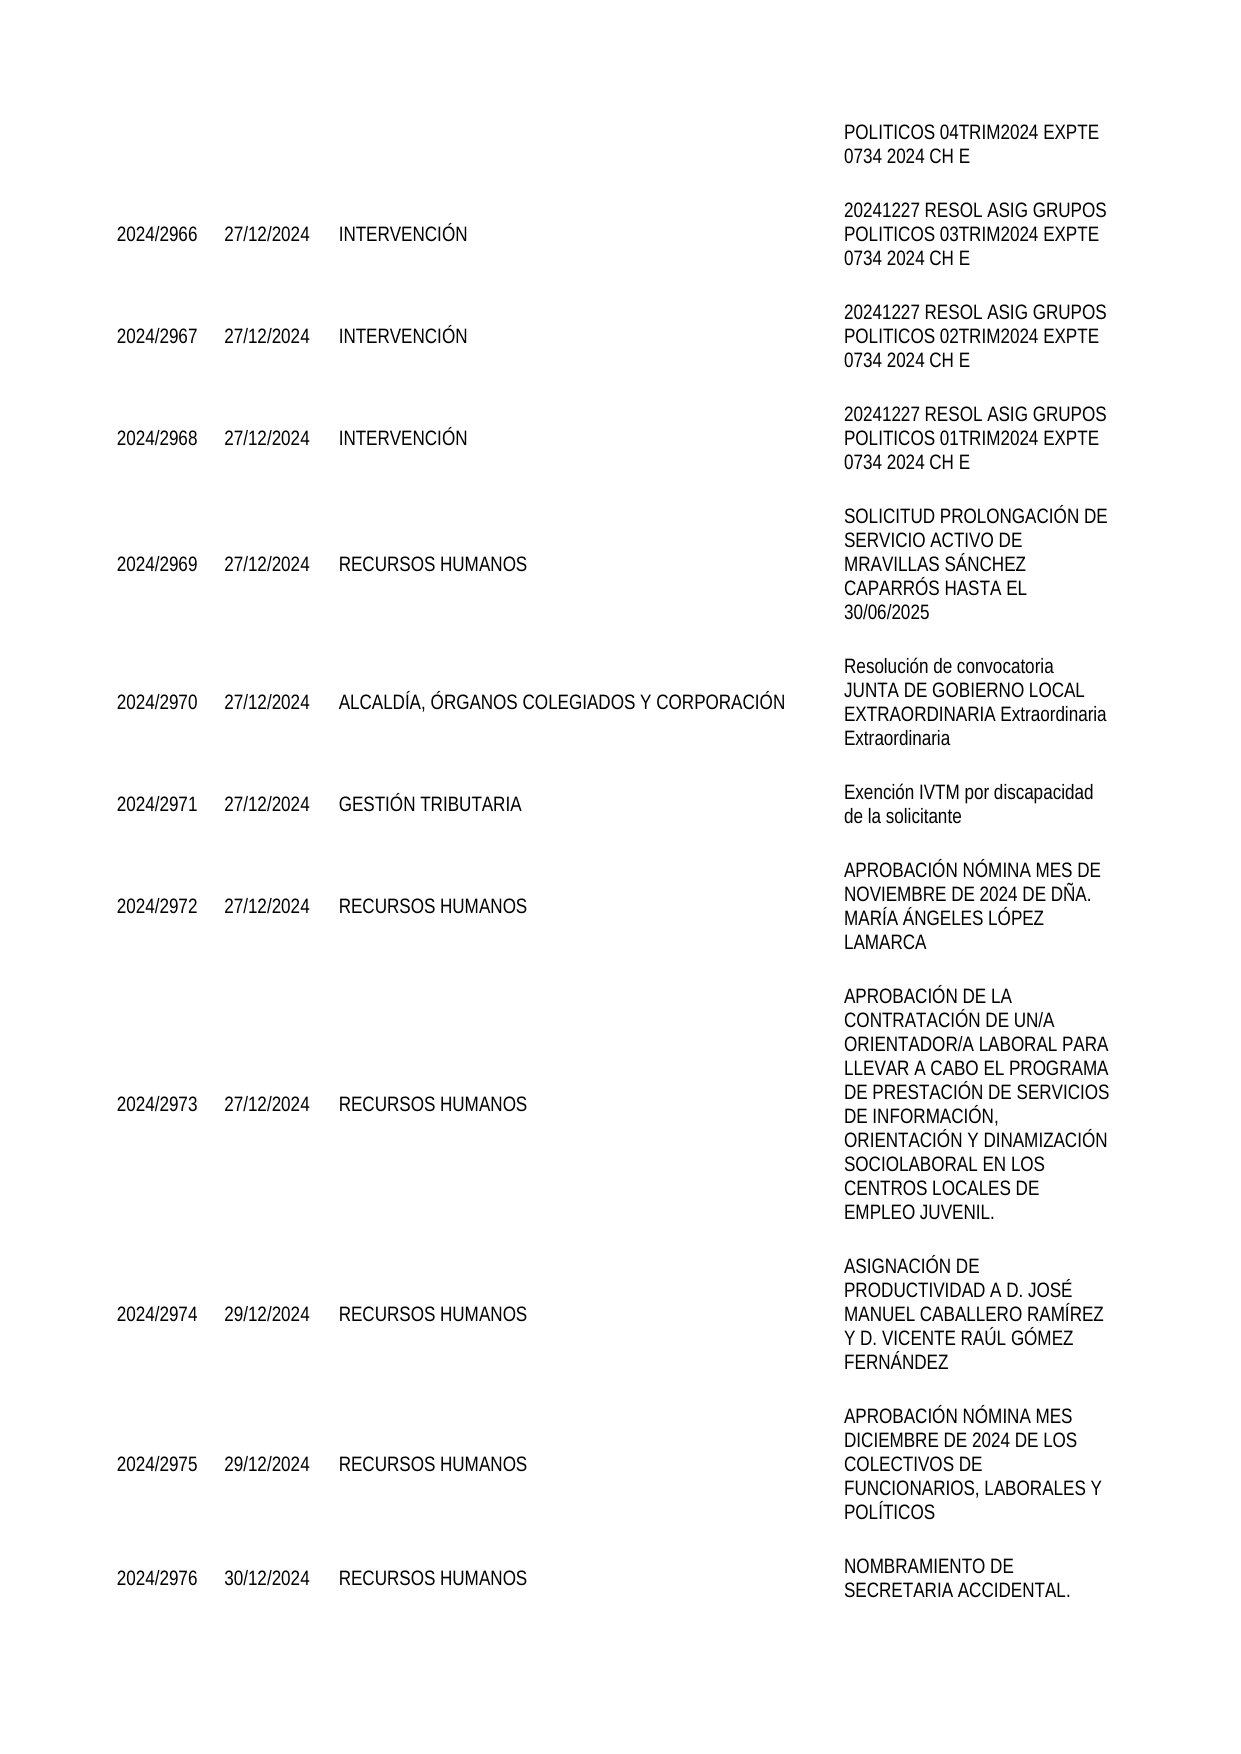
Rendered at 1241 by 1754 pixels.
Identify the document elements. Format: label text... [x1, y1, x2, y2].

table_cell [337, 830, 842, 857]
table_cell INTERVENCIÓN [337, 196, 842, 271]
table_cell [1114, 400, 1119, 475]
table_cell [115, 1525, 222, 1552]
table_cell [842, 751, 1114, 778]
table_cell 2024/2976 [115, 1553, 222, 1603]
table_cell [1114, 1553, 1119, 1603]
table_cell [223, 1225, 337, 1252]
table_cell [1114, 830, 1119, 857]
table_cell [1114, 857, 1119, 956]
table_cell 2024/2968 [115, 400, 222, 475]
table_cell RECURSOS HUMANOS [337, 1403, 842, 1525]
table_cell 27/12/2024 [223, 196, 337, 271]
table_cell RECURSOS HUMANOS [337, 857, 842, 956]
table_cell [1114, 118, 1119, 169]
table_cell [223, 1525, 337, 1552]
table_cell 30/12/2024 [223, 1553, 337, 1603]
table_cell [1114, 1525, 1119, 1552]
table_cell [223, 271, 337, 298]
table_cell 27/12/2024 [223, 503, 337, 625]
table_cell [1114, 475, 1119, 502]
table_cell [337, 271, 842, 298]
table_cell [842, 1604, 1114, 1631]
table_cell [1114, 1604, 1119, 1631]
table_cell [1114, 373, 1119, 400]
table_cell [1114, 983, 1119, 1225]
table_cell GESTIÓN TRIBUTARIA [337, 779, 842, 829]
table_cell [1114, 1403, 1119, 1525]
table_cell INTERVENCIÓN [337, 298, 842, 373]
table_cell [115, 1225, 222, 1252]
table_cell [115, 475, 222, 502]
table_cell [337, 1225, 842, 1252]
table_cell 2024/2973 [115, 983, 222, 1225]
table_cell [842, 625, 1114, 652]
table_cell [115, 169, 222, 196]
table_cell [1114, 1225, 1119, 1252]
table_cell [842, 830, 1114, 857]
table_cell [842, 475, 1114, 502]
table_cell [337, 475, 842, 502]
table_cell Exención IVTM por discapacidad de la solicitante [842, 779, 1114, 829]
table_cell [115, 830, 222, 857]
table_cell [337, 373, 842, 400]
table_cell [115, 271, 222, 298]
table_cell [1114, 653, 1119, 751]
table_cell [223, 830, 337, 857]
table_cell ASIGNACIÓN DE PRODUCTIVIDAD A D. JOSÉ MANUEL CABALLERO RAMÍREZ Y D. VICENTE RAÚL GÓMEZ FERNÁNDEZ [842, 1253, 1114, 1375]
table_cell 20241227 RESOL ASIG GRUPOS POLITICOS 02TRIM2024 EXPTE 0734 2024 CH E [842, 298, 1114, 373]
table_cell 27/12/2024 [223, 298, 337, 373]
table_cell [842, 1375, 1114, 1402]
table_cell APROBACIÓN DE LA CONTRATACIÓN DE UN/A ORIENTADOR/A LABORAL PARA LLEVAR A CABO EL PROGRAMA DE PRESTACIÓN DE SERVICIOS DE INFORMACIÓN, ORIENTACIÓN Y DINAMIZACIÓN SOCIOLABORAL EN LOS CENTROS LOCALES DE EMPLEO JUVENIL. [842, 983, 1114, 1225]
table_cell 27/12/2024 [223, 400, 337, 475]
table_cell 20241227 RESOL ASIG GRUPOS POLITICOS 01TRIM2024 EXPTE 0734 2024 CH E [842, 400, 1114, 475]
table_cell [115, 956, 222, 983]
table_cell [842, 373, 1114, 400]
table_cell [1114, 625, 1119, 652]
table_cell [1114, 169, 1119, 196]
table_cell 2024/2972 [115, 857, 222, 956]
table_cell [337, 956, 842, 983]
table_cell [842, 1225, 1114, 1252]
table_cell [1114, 1253, 1119, 1375]
table_cell NOMBRAMIENTO DE SECRETARIA ACCIDENTAL. [842, 1553, 1114, 1603]
table_cell [337, 1375, 842, 1402]
table_cell [115, 751, 222, 778]
table_cell 2024/2974 [115, 1253, 222, 1375]
table_cell RECURSOS HUMANOS [337, 1253, 842, 1375]
table_cell [1114, 298, 1119, 373]
table_cell 29/12/2024 [223, 1253, 337, 1375]
table_cell 2024/2971 [115, 779, 222, 829]
table_cell ALCALDÍA, ÓRGANOS COLEGIADOS Y CORPORACIÓN [337, 653, 842, 751]
table_cell [842, 271, 1114, 298]
table_cell [223, 1375, 337, 1402]
table_cell [115, 1604, 222, 1631]
table_cell [842, 956, 1114, 983]
table_cell RECURSOS HUMANOS [337, 503, 842, 625]
table_cell [1114, 956, 1119, 983]
table_cell APROBACIÓN NÓMINA MES DICIEMBRE DE 2024 DE LOS COLECTIVOS DE FUNCIONARIOS, LABORALES Y POLÍTICOS [842, 1403, 1114, 1525]
table_cell [115, 625, 222, 652]
table_cell INTERVENCIÓN [337, 400, 842, 475]
table_cell SOLICITUD PROLONGACIÓN DE SERVICIO ACTIVO DE MRAVILLAS SÁNCHEZ CAPARRÓS HASTA EL 30/06/2025 [842, 503, 1114, 625]
table_cell [223, 751, 337, 778]
table_cell [223, 1604, 337, 1631]
table_cell APROBACIÓN NÓMINA MES DE NOVIEMBRE DE 2024 DE DÑA. MARÍA ÁNGELES LÓPEZ LAMARCA [842, 857, 1114, 956]
table_cell Resolución de convocatoria JUNTA DE GOBIERNO LOCAL EXTRAORDINARIA Extraordinaria Extraordinaria [842, 653, 1114, 751]
table_cell [1114, 751, 1119, 778]
table_cell [223, 625, 337, 652]
table_cell [223, 118, 337, 169]
table_cell [337, 751, 842, 778]
table_cell 2024/2975 [115, 1403, 222, 1525]
table_cell 27/12/2024 [223, 779, 337, 829]
table_cell 2024/2969 [115, 503, 222, 625]
table_cell [842, 1525, 1114, 1552]
table_cell [1114, 1375, 1119, 1402]
table_cell 20241227 RESOL ASIG GRUPOS POLITICOS 03TRIM2024 EXPTE 0734 2024 CH E [842, 196, 1114, 271]
table_cell POLITICOS 04TRIM2024 EXPTE 0734 2024 CH E [842, 118, 1114, 169]
table_cell [223, 373, 337, 400]
table_cell 27/12/2024 [223, 983, 337, 1225]
table_cell [115, 1375, 222, 1402]
table_cell [223, 475, 337, 502]
table_cell [337, 1525, 842, 1552]
table_cell [223, 169, 337, 196]
table_cell 2024/2970 [115, 653, 222, 751]
table_cell [223, 956, 337, 983]
table_cell [337, 625, 842, 652]
table_cell [337, 169, 842, 196]
table_cell [115, 373, 222, 400]
table_cell 29/12/2024 [223, 1403, 337, 1525]
table_cell [115, 118, 222, 169]
table_cell [1114, 503, 1119, 625]
table_cell [337, 1604, 842, 1631]
table_cell [842, 169, 1114, 196]
table_cell 2024/2966 [115, 196, 222, 271]
table_cell [1114, 271, 1119, 298]
table_cell RECURSOS HUMANOS [337, 983, 842, 1225]
table_cell 27/12/2024 [223, 857, 337, 956]
table_cell RECURSOS HUMANOS [337, 1553, 842, 1603]
table_cell [337, 118, 842, 169]
table_cell 27/12/2024 [223, 653, 337, 751]
table_cell 2024/2967 [115, 298, 222, 373]
table_cell [1114, 196, 1119, 271]
table_cell [1114, 779, 1119, 829]
